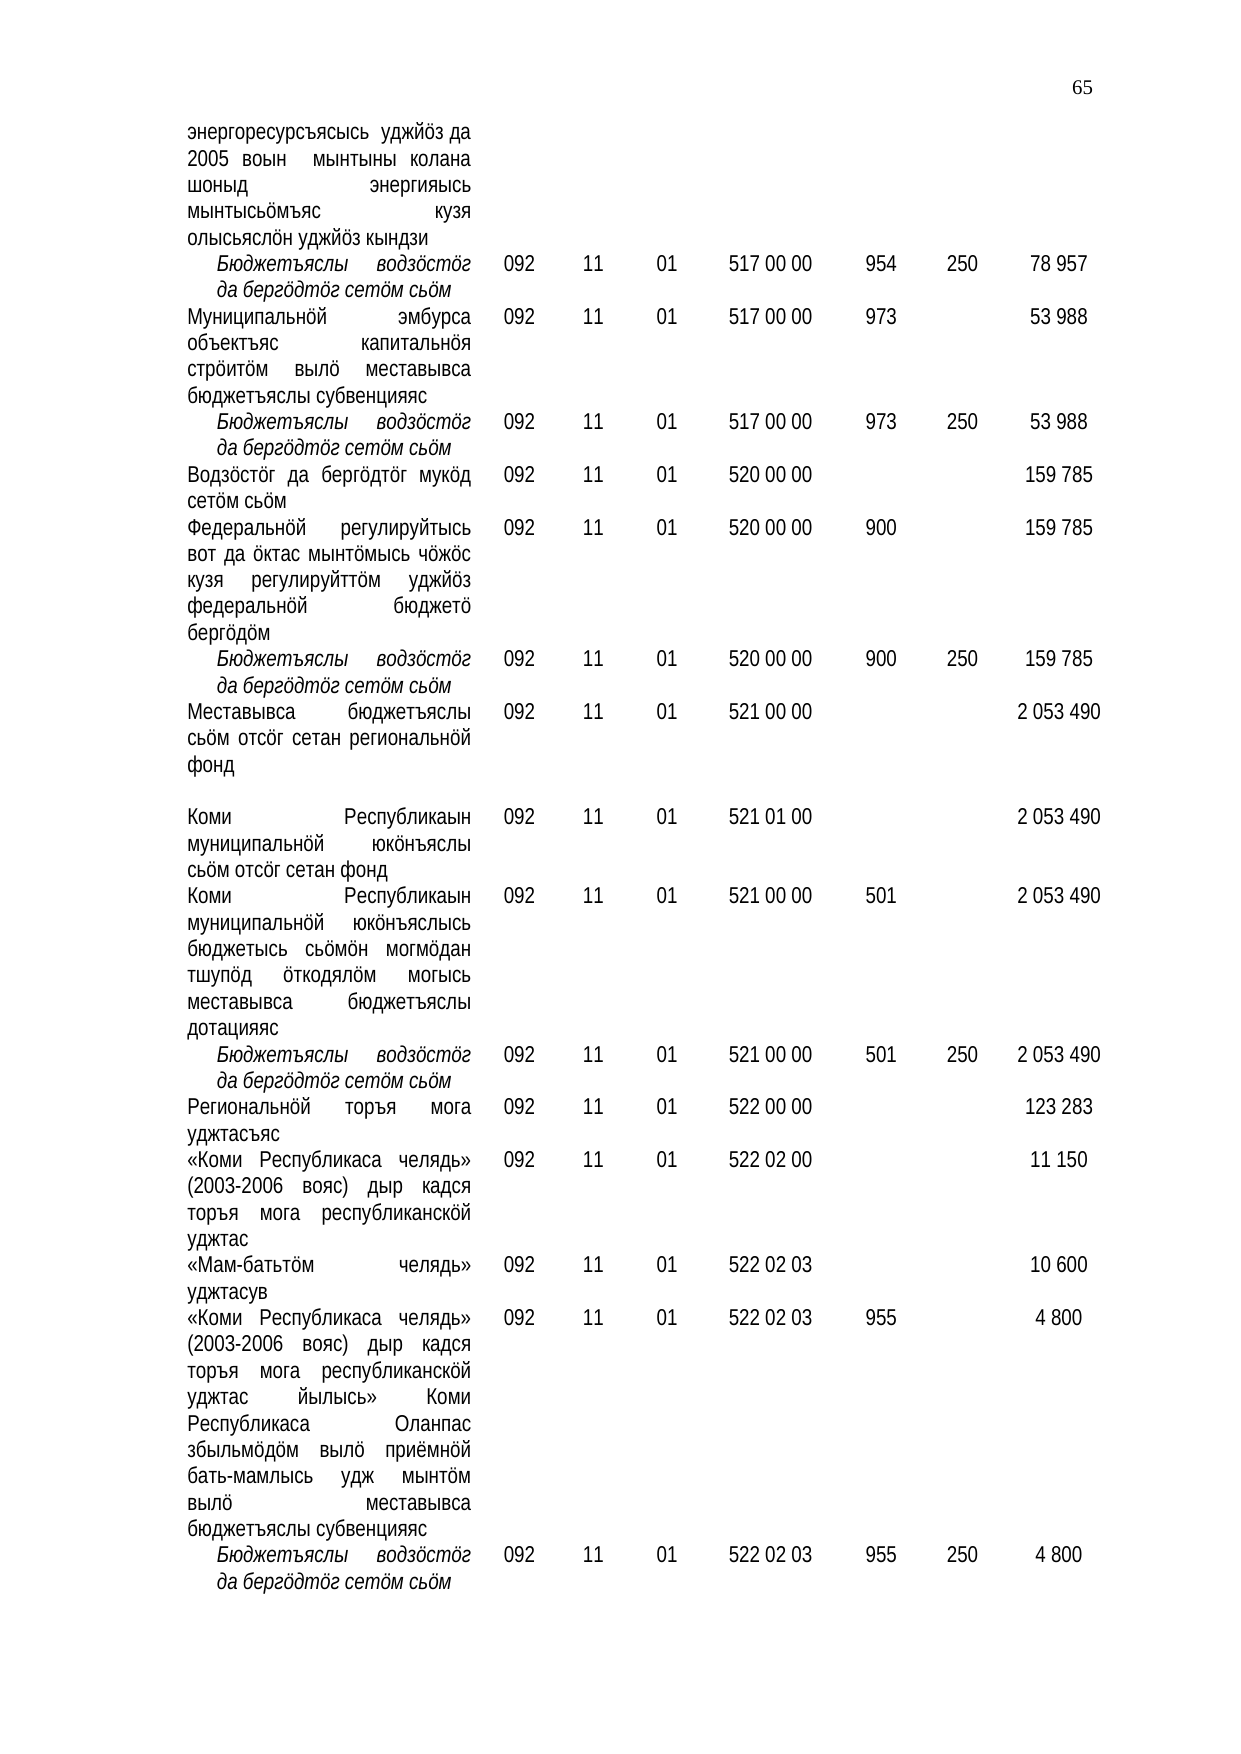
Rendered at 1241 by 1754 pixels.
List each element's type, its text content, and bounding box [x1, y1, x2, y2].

table_cell Бюджетъяслы водзöстöг да бергöдтöг сетöм сьöм [176, 250, 482, 303]
table_cell 01 [630, 645, 704, 698]
table_cell [1118, 777, 1163, 803]
table_cell Меставывса бюджетъяслы сьöм отсöг сетан региональнöй фонд [176, 698, 482, 777]
table_cell 53 988 [999, 408, 1118, 461]
table_cell 517 00 00 [704, 250, 837, 303]
table_cell 092 [482, 1093, 556, 1146]
table_cell 01 [630, 1041, 704, 1093]
table_cell 11 [556, 1541, 630, 1594]
table_cell 2 053 490 [999, 803, 1118, 882]
table_cell 900 [837, 514, 925, 645]
table_cell 522 00 00 [704, 1093, 837, 1146]
table_cell [630, 118, 704, 250]
table_cell 4 800 [999, 1304, 1118, 1541]
table_cell 522 02 03 [704, 1251, 837, 1304]
table_cell 159 785 [999, 514, 1118, 645]
table_cell 521 01 00 [704, 803, 837, 882]
table_cell 092 [482, 883, 556, 1041]
table_cell [1118, 1541, 1163, 1594]
table_cell Коми Республикаын муниципальнöй юкöнъяслы сьöм отсöг сетан фонд [176, 803, 482, 882]
table_cell 11 [556, 1093, 630, 1146]
table_cell [704, 118, 837, 250]
table_cell 250 [925, 250, 999, 303]
table_cell 522 02 03 [704, 1304, 837, 1541]
table_cell [1118, 1146, 1163, 1251]
table_cell Коми Республикаын муниципальнöй юкöнъяслысь бюджетысь сьöмöн могмöдан тшупöд öткодялöм могысь меставывса бюджетъяслы дотацияяс [176, 883, 482, 1041]
table_cell 10 600 [999, 1251, 1118, 1304]
table_cell 955 [837, 1541, 925, 1594]
table_cell 159 785 [999, 645, 1118, 698]
table_cell [925, 1093, 999, 1146]
table_cell 092 [482, 408, 556, 461]
table_cell 11 [556, 1251, 630, 1304]
table_cell 01 [630, 461, 704, 513]
table_cell 092 [482, 645, 556, 698]
table_cell [925, 883, 999, 1041]
table_cell [482, 118, 556, 250]
table_cell 521 00 00 [704, 698, 837, 777]
table_cell Федеральнöй регулируйтысь вот да öктас мынтöмысь чöжöс кузя регулируйттöм уджйöз федеральнöй бюджетö бергöдöм [176, 514, 482, 645]
table_cell [1118, 1093, 1163, 1146]
table_cell [925, 1146, 999, 1251]
table_cell 092 [482, 803, 556, 882]
table_cell 01 [630, 514, 704, 645]
table_cell [1118, 1251, 1163, 1304]
table_cell 092 [482, 303, 556, 408]
table_cell [837, 1251, 925, 1304]
table_cell [999, 118, 1118, 250]
table_cell [1118, 803, 1163, 882]
table_cell 11 [556, 250, 630, 303]
table_cell [1118, 645, 1163, 698]
table_cell [1118, 461, 1163, 513]
table_cell 092 [482, 698, 556, 777]
table_cell [1118, 883, 1163, 1041]
table_cell [1118, 303, 1163, 408]
table_cell Региональнöй торъя мога уджтасъяс [176, 1093, 482, 1146]
table_cell [1118, 1304, 1163, 1541]
table_cell 955 [837, 1304, 925, 1541]
table_cell 01 [630, 883, 704, 1041]
table_cell Водзöстöг да бергöдтöг мукöд сетöм сьöм [176, 461, 482, 513]
table_cell [837, 118, 925, 250]
table_cell 520 00 00 [704, 514, 837, 645]
table_cell 092 [482, 514, 556, 645]
table_cell [837, 1146, 925, 1251]
table_cell 01 [630, 303, 704, 408]
table_cell 2 053 490 [999, 698, 1118, 777]
table_cell 900 [837, 645, 925, 698]
table_cell 250 [925, 1041, 999, 1093]
table_cell [1118, 250, 1163, 303]
table_cell [925, 1304, 999, 1541]
table_cell [837, 777, 925, 803]
table_cell 01 [630, 1146, 704, 1251]
table_cell 520 00 00 [704, 461, 837, 513]
table_cell 01 [630, 250, 704, 303]
table_cell «Коми Республикаса челядь» (2003-2006 вояс) дыр кадся торъя мога республиканскöй уджтас [176, 1146, 482, 1251]
table_cell 11 [556, 803, 630, 882]
table_cell [999, 777, 1118, 803]
table_cell [837, 461, 925, 513]
table_cell 517 00 00 [704, 303, 837, 408]
table_cell 01 [630, 1541, 704, 1594]
table_cell 11 [556, 514, 630, 645]
table_cell Бюджетъяслы водзöстöг да бергöдтöг сетöм сьöм [176, 645, 482, 698]
table_cell 11 150 [999, 1146, 1118, 1251]
table_cell 53 988 [999, 303, 1118, 408]
table_cell 78 957 [999, 250, 1118, 303]
table_cell [556, 777, 630, 803]
table_cell 2 053 490 [999, 883, 1118, 1041]
table_cell 092 [482, 1304, 556, 1541]
table_cell 11 [556, 1146, 630, 1251]
table_cell [925, 698, 999, 777]
table_cell [1118, 1041, 1163, 1093]
table_cell 973 [837, 408, 925, 461]
table_cell 159 785 [999, 461, 1118, 513]
table_cell 501 [837, 883, 925, 1041]
table_cell 11 [556, 461, 630, 513]
table_cell [837, 698, 925, 777]
table_cell [556, 118, 630, 250]
table_cell 092 [482, 1146, 556, 1251]
table_cell 01 [630, 1093, 704, 1146]
table_cell [837, 803, 925, 882]
table_cell 2 053 490 [999, 1041, 1118, 1093]
table_cell 01 [630, 803, 704, 882]
table_cell 11 [556, 408, 630, 461]
table_cell [704, 777, 837, 803]
table_cell [1118, 118, 1163, 250]
table_cell 517 00 00 [704, 408, 837, 461]
table_cell [925, 514, 999, 645]
table_cell 521 00 00 [704, 1041, 837, 1093]
table_cell 11 [556, 698, 630, 777]
table_cell 01 [630, 698, 704, 777]
table_cell Муниципальнöй эмбурса объектъяс капитальнöя стрöитöм вылö меставывса бюджетъяслы субвенцияяс [176, 303, 482, 408]
table_cell 973 [837, 303, 925, 408]
table_cell [925, 461, 999, 513]
table_cell энергоресурсъясысь уджйöз да 2005 воын мынтыны колана шоныд энергияысь мынтысьöмъяс кузя олысьяслöн уджйöз кындзи [176, 118, 482, 250]
table_cell [1118, 408, 1163, 461]
table_cell 092 [482, 1541, 556, 1594]
table_cell 01 [630, 1304, 704, 1541]
table_cell 250 [925, 1541, 999, 1594]
table_cell [925, 803, 999, 882]
table_cell Бюджетъяслы водзöстöг да бергöдтöг сетöм сьöм [176, 408, 482, 461]
table_cell 520 00 00 [704, 645, 837, 698]
table_cell [925, 777, 999, 803]
table_cell [925, 1251, 999, 1304]
table_cell 954 [837, 250, 925, 303]
table_cell [925, 303, 999, 408]
table_cell [1118, 514, 1163, 645]
table_cell [925, 118, 999, 250]
table_cell 521 00 00 [704, 883, 837, 1041]
table_cell Бюджетъяслы водзöстöг да бергöдтöг сетöм сьöм [176, 1041, 482, 1093]
table_cell «Коми Республикаса челядь» (2003-2006 вояс) дыр кадся торъя мога республиканскöй уджтас йылысь» Коми Республикаса Оланпас збыльмöдöм вылö приёмнöй бать-мамлысь удж мынтöм вылö меставывса бюджетъяслы субвенцияяс [176, 1304, 482, 1541]
table_cell 01 [630, 1251, 704, 1304]
table_cell 501 [837, 1041, 925, 1093]
table_cell 522 02 03 [704, 1541, 837, 1594]
table_cell [1118, 698, 1163, 777]
table_cell 11 [556, 1041, 630, 1093]
table_cell [176, 777, 482, 803]
table_cell 092 [482, 250, 556, 303]
table_cell Бюджетъяслы водзöстöг да бергöдтöг сетöм сьöм [176, 1541, 482, 1594]
table_cell 4 800 [999, 1541, 1118, 1594]
table_cell 092 [482, 1041, 556, 1093]
table_cell 250 [925, 408, 999, 461]
table_cell 11 [556, 645, 630, 698]
table_cell 11 [556, 883, 630, 1041]
table_cell 092 [482, 1251, 556, 1304]
table_cell [837, 1093, 925, 1146]
table_cell 522 02 00 [704, 1146, 837, 1251]
table_cell 092 [482, 461, 556, 513]
table_cell 250 [925, 645, 999, 698]
table_cell 11 [556, 303, 630, 408]
table_cell 11 [556, 1304, 630, 1541]
table_cell 123 283 [999, 1093, 1118, 1146]
table_cell [482, 777, 556, 803]
table_cell 01 [630, 408, 704, 461]
table_cell [630, 777, 704, 803]
table_cell «Мам-батьтöм челядь» уджтасув [176, 1251, 482, 1304]
